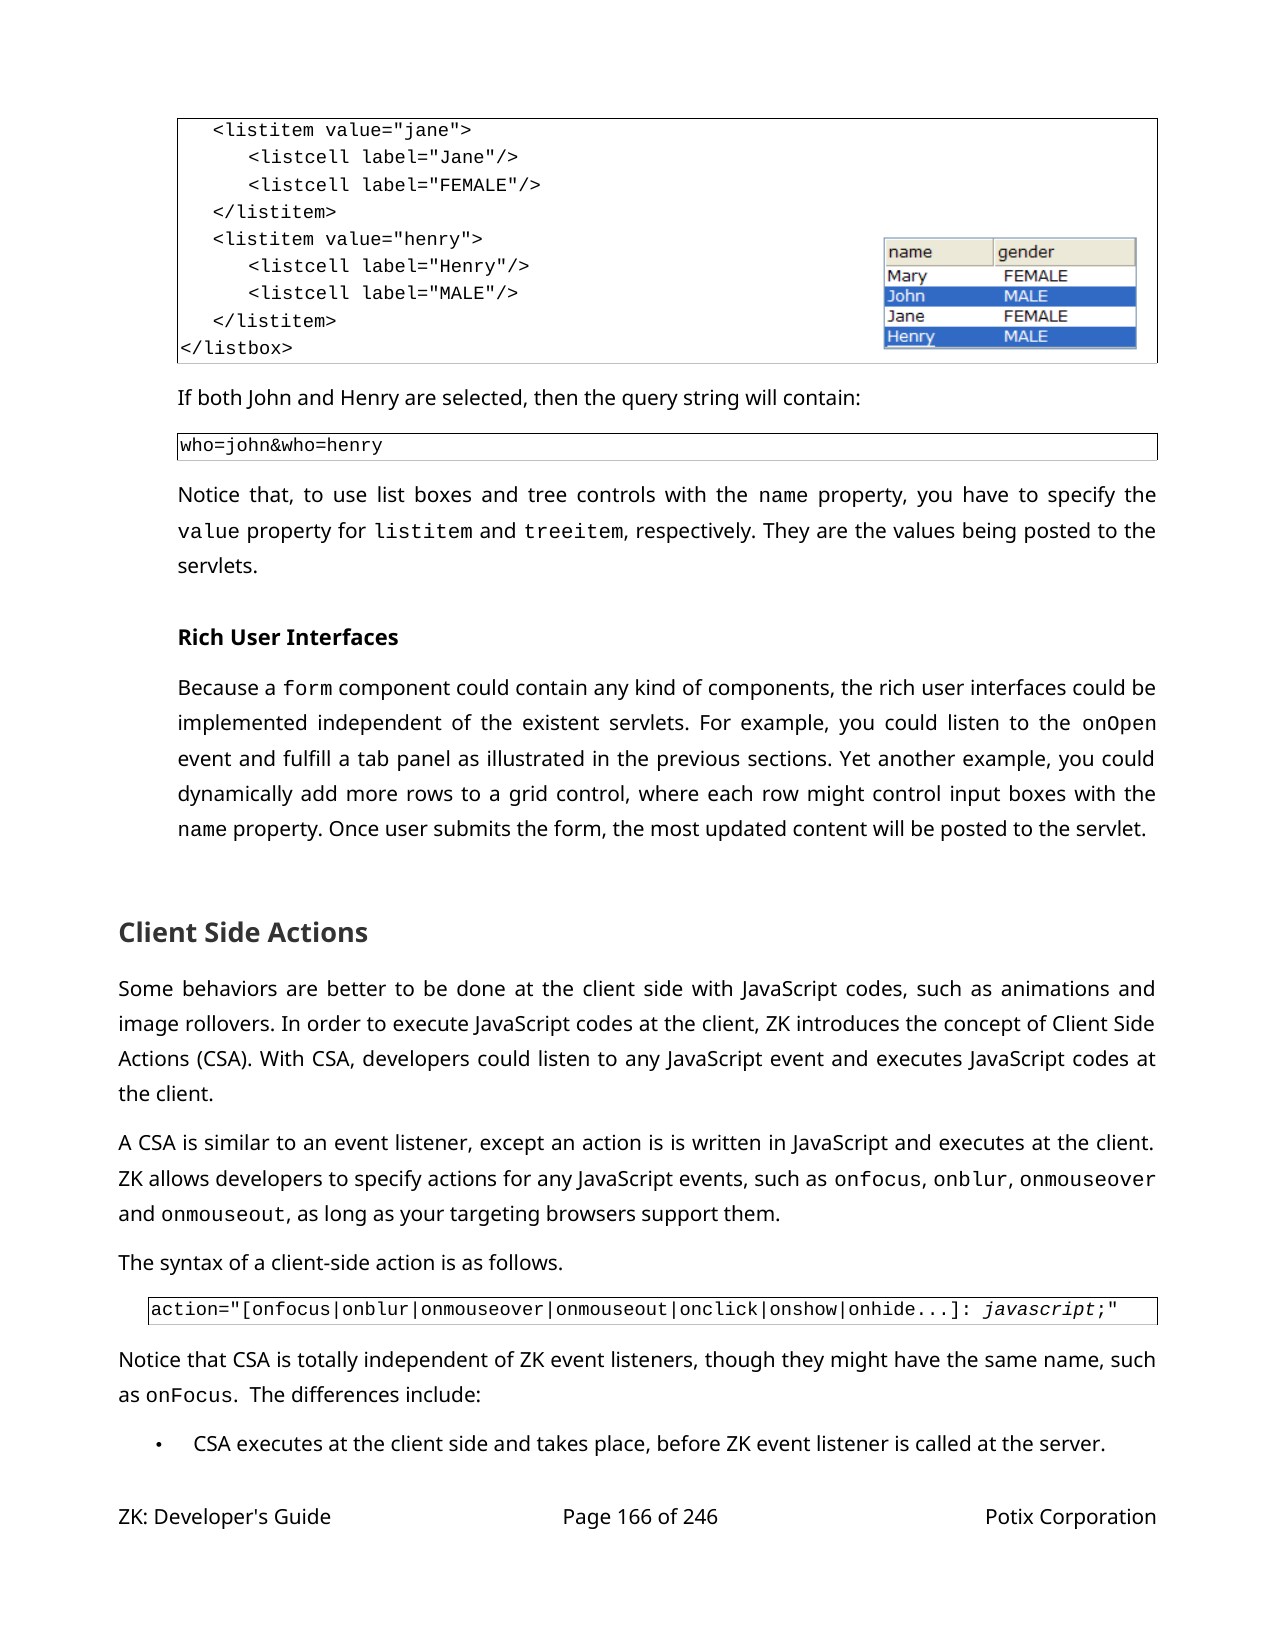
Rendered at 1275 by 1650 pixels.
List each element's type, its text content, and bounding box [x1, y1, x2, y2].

subtitle Client Side Actions [118, 913, 1157, 950]
subtitle Rich User Interfaces [177, 622, 1157, 652]
list CSA executes at the client side and takes place, before ZK event listener is called at the server. [156, 1429, 1157, 1458]
text who=john&who=henry [178, 434, 1157, 460]
text </listbox> [178, 336, 1157, 363]
text <listcell label="MALE"/> [178, 281, 880, 306]
text <listitem value="henry"> [178, 227, 1157, 251]
text A CSA is similar to an event listener, except an action is is written in JavaScript and executes at the client. ZK allows developers to specify actions for any JavaScript events, such as onfocus, onblur, onmouseover and onmouseout, as long as your targeting browsers support them. [118, 1128, 1157, 1228]
text <listcell label="Henry"/> [178, 254, 880, 278]
text </listitem> [178, 308, 880, 333]
text <listcell label="Jane"/> [178, 145, 1157, 169]
text Notice that CSA is totally independent of ZK event listeners, though they might have the same name, such as onFocus. The differences include: [118, 1345, 1157, 1409]
text [1142, 308, 1157, 333]
text The syntax of a client-side action is as follows. [118, 1248, 1157, 1277]
text <listcell label="FEMALE"/> [178, 172, 1157, 197]
text <listitem value="jane"> [178, 119, 1157, 142]
text Because a form component could contain any kind of components, the rich user interfaces could be implemented independent of the existent servlets. For example, you could listen to the onOpen event and fulfill a tab panel as illustrated in the previous sections. Yet another example, you could dynamically add more rows to a grid control, where each row might control input boxes with the name property. Once user submits the form, the most updated content will be posted to the servlet. [177, 673, 1157, 843]
picture [880, 235, 1142, 352]
text </listitem> [178, 200, 1157, 224]
text If both John and Henry are selected, then the query string will contain: [177, 383, 1157, 412]
text Notice that, to use list boxes and tree controls with the name property, you have to specify the value property for listitem and treeitem, respectively. They are the values being posted to the servlets. [177, 480, 1157, 579]
text action="[onfocus|onblur|onmouseover|onmouseout|onclick|onshow|onhide...]: javascript;" [149, 1298, 1157, 1324]
text Some behaviors are better to be done at the client side with JavaScript codes, such as animations and image rollovers. In order to execute JavaScript codes at the client, ZK introduces the concept of Client Side Actions (CSA). With CSA, developers could listen to any JavaScript event and executes JavaScript codes at the client. [118, 974, 1157, 1108]
